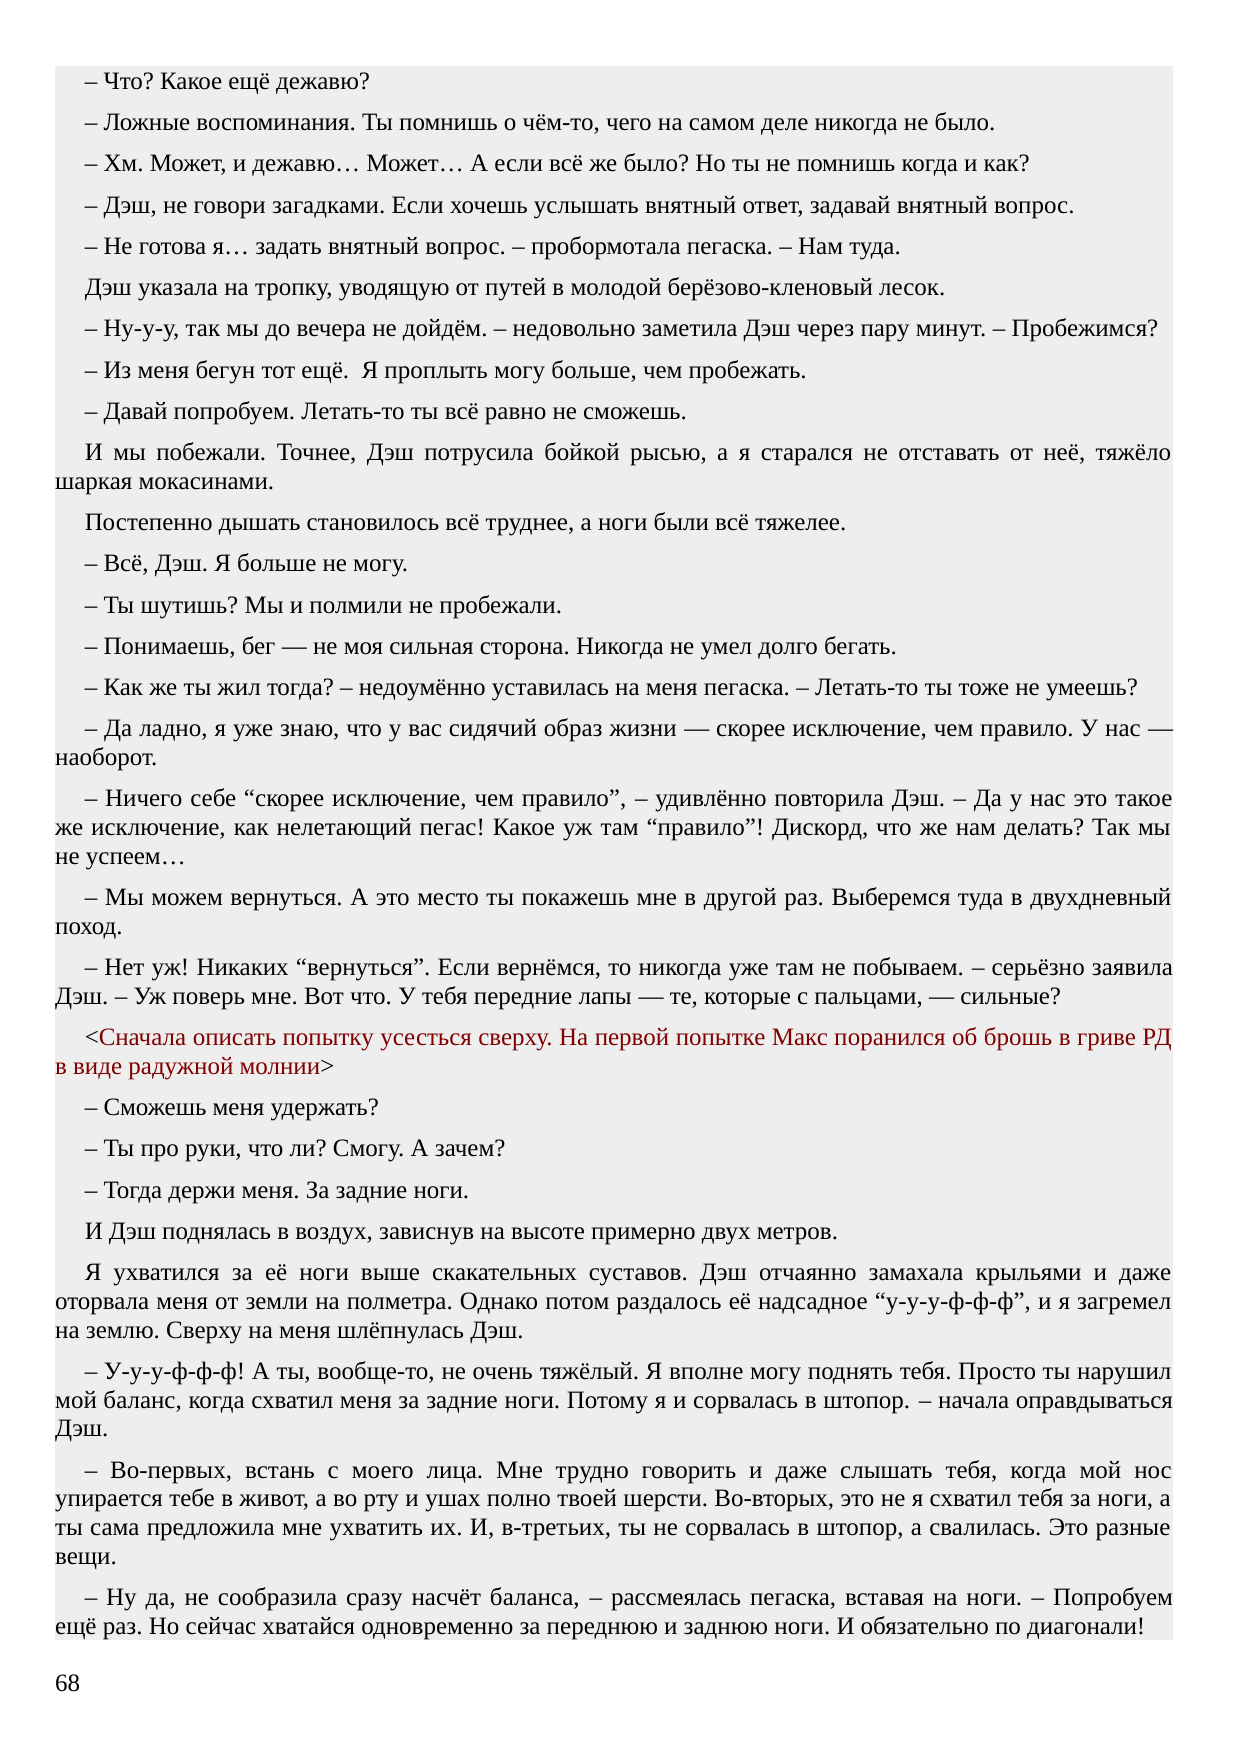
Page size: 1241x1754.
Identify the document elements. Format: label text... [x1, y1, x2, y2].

text – Из меня бегун тот ещё. Я проплыть могу больше, чем пробежать. [55, 355, 1173, 383]
text – Хм. Может, и дежавю… Может… А если всё же было? Но ты не помнишь когда и как? [55, 148, 1173, 177]
text Я ухватился за её ноги выше скакательных суставов. Дэш отчаянно замахала крыльями и даже оторвала меня от земли на полметра. Однако потом раздалось её надсадное “у-у-у-ф-ф-ф”, и я загремел на землю. Сверху на меня шлёпнулась Дэш. [55, 1257, 1173, 1343]
text – Понимаешь, бег — не моя сильная сторона. Никогда не умел долго бегать. [55, 631, 1173, 660]
text – Давай попробуем. Летать-то ты всё равно не сможешь. [55, 396, 1173, 425]
text Дэш указала на тропку, уводящую от путей в молодой берёзово-кленовый лесок. [55, 272, 1173, 301]
text – Во-первых, встань с моего лица. Мне трудно говорить и даже слышать тебя, когда мой нос упирается тебе в живот, а во рту и ушах полно твоей шерсти. Во-вторых, это не я схватил тебя за ноги, а ты сама предложила мне ухватить их. И, в-третьих, ты не сорвалась в штопор, а свалилась. Это разные вещи. [55, 1455, 1173, 1570]
text – У-у-у-ф-ф-ф! А ты, вообще-то, не очень тяжёлый. Я вполне могу поднять тебя. Просто ты нарушил мой баланс, когда схватил меня за задние ноги. Потому я и сорвалась в штопор. – начала оправдываться Дэш. [55, 1356, 1173, 1442]
text – Ничего себе “скорее исключение, чем правило”, – удивлённо повторила Дэш. – Да у нас это такое же исключение, как нелетающий пегас! Какое уж там “правило”! Дискорд, что же нам делать? Так мы не успеем… [55, 783, 1173, 870]
text – Что? Какое ещё дежавю? [55, 66, 1173, 95]
text – Всё, Дэш. Я больше не могу. [55, 548, 1173, 577]
text Постепенно дышать становилось всё труднее, а ноги были всё тяжелее. [55, 507, 1173, 536]
text – Ну-у-у, так мы до вечера не дойдём. – недовольно заметила Дэш через пару минут. – Пробежимся? [55, 313, 1173, 342]
text – Дэш, не говори загадками. Если хочешь услышать внятный ответ, задавай внятный вопрос. [55, 190, 1173, 218]
text – Ложные воспоминания. Ты помнишь о чём-то, чего на самом деле никогда не было. [55, 107, 1173, 136]
text – Да ладно, я уже знаю, что у вас сидячий образ жизни — скорее исключение, чем правило. У нас — наоборот. [55, 713, 1173, 771]
text И мы побежали. Точнее, Дэш потрусила бойкой рысью, а я старался не отставать от неё, тяжёло шаркая мокасинами. [55, 437, 1173, 495]
text – Ты про руки, что ли? Смогу. А зачем? [55, 1133, 1173, 1162]
text И Дэш поднялась в воздух, зависнув на высоте примерно двух метров. [55, 1216, 1173, 1245]
text – Ну да, не сообразила сразу насчёт баланса, – рассмеялась пегаска, вставая на ноги. – Попробуем ещё раз. Но сейчас хватайся одновременно за переднюю и заднюю ноги. И обязательно по диагонали! [55, 1582, 1173, 1640]
text – Как же ты жил тогда? – недоумённо уставилась на меня пегаска. – Летать-то ты тоже не умеешь? [55, 672, 1173, 701]
text – Тогда держи меня. За задние ноги. [55, 1175, 1173, 1203]
text – Сможешь меня удержать? [55, 1092, 1173, 1121]
text – Нет уж! Никаких “вернуться”. Если вернёмся, то никогда уже там не побываем. – серьёзно заявила Дэш. – Уж поверь мне. Вот что. У тебя передние лапы — те, которые с пальцами, — сильные? [55, 952, 1173, 1010]
text – Ты шутишь? Мы и полмили не пробежали. [55, 590, 1173, 618]
text – Не готова я… задать внятный вопрос. – пробормотала пегаска. – Нам туда. [55, 231, 1173, 260]
text – Мы можем вернуться. А это место ты покажешь мне в другой раз. Выберемся туда в двухдневный поход. [55, 882, 1173, 940]
text <Cначала описать попытку усесться сверху. На первой попытке Макс поранился об брошь в гриве РД в виде радужной молнии> [55, 1022, 1173, 1080]
